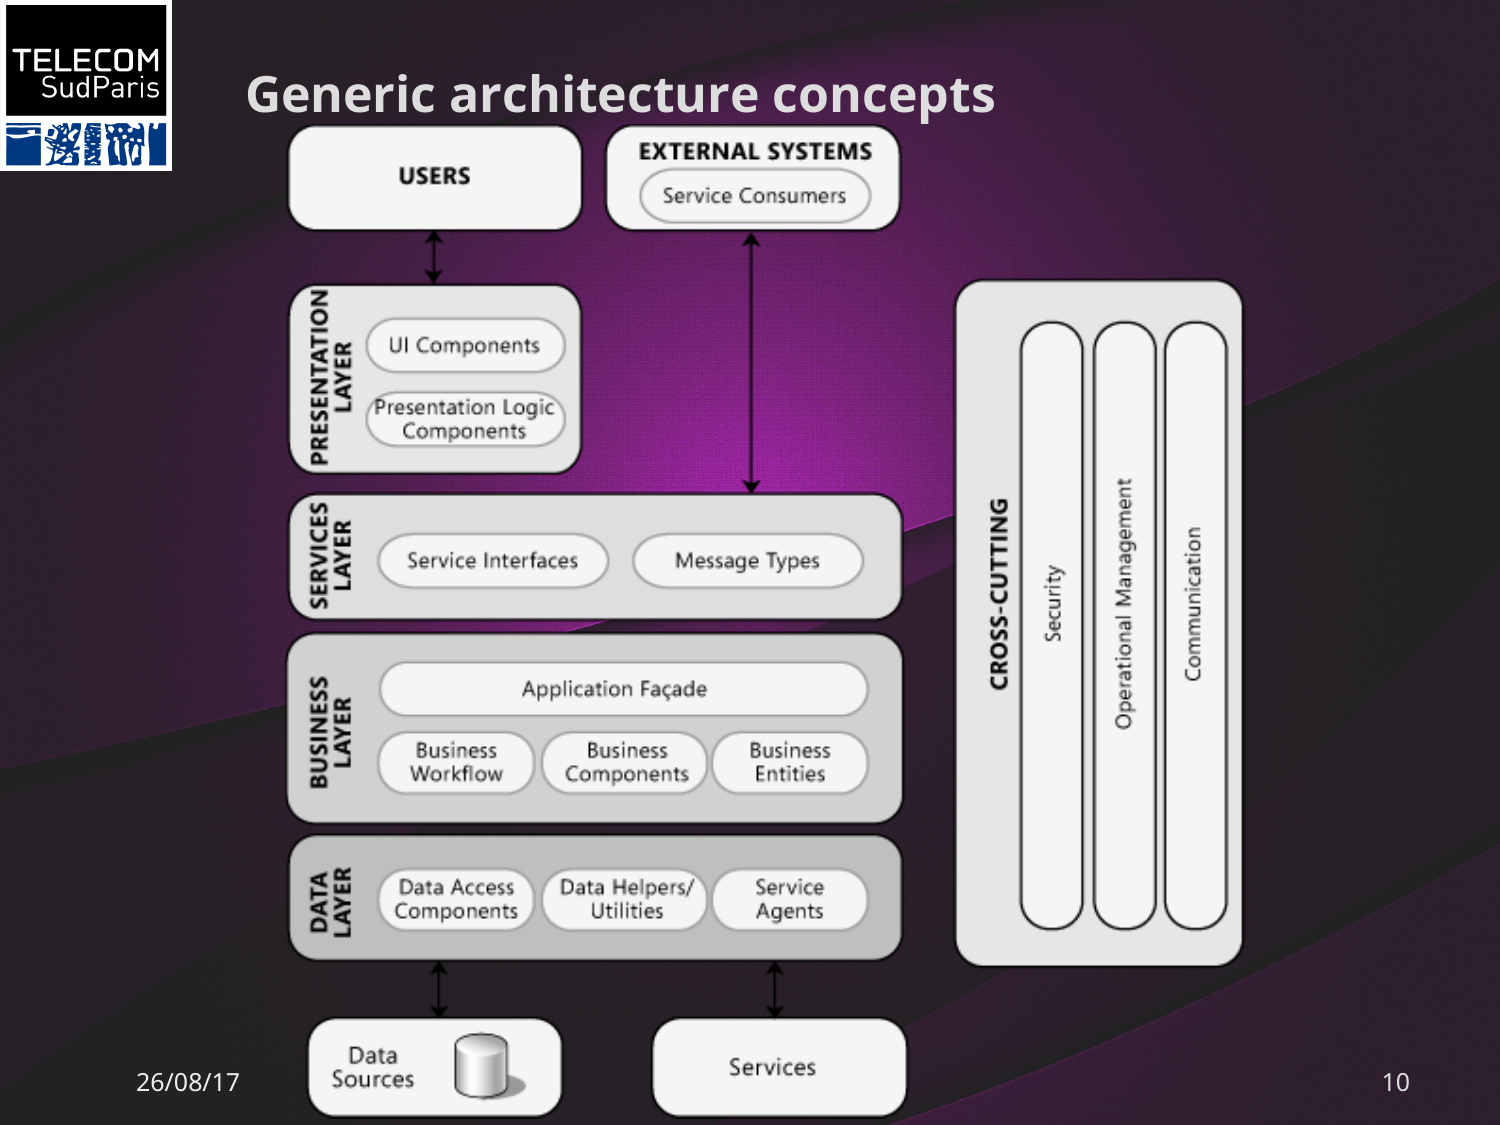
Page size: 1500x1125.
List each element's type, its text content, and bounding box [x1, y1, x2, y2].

title Generic architecture concepts [230, 19, 1429, 165]
picture [0, 0, 1500, 1125]
